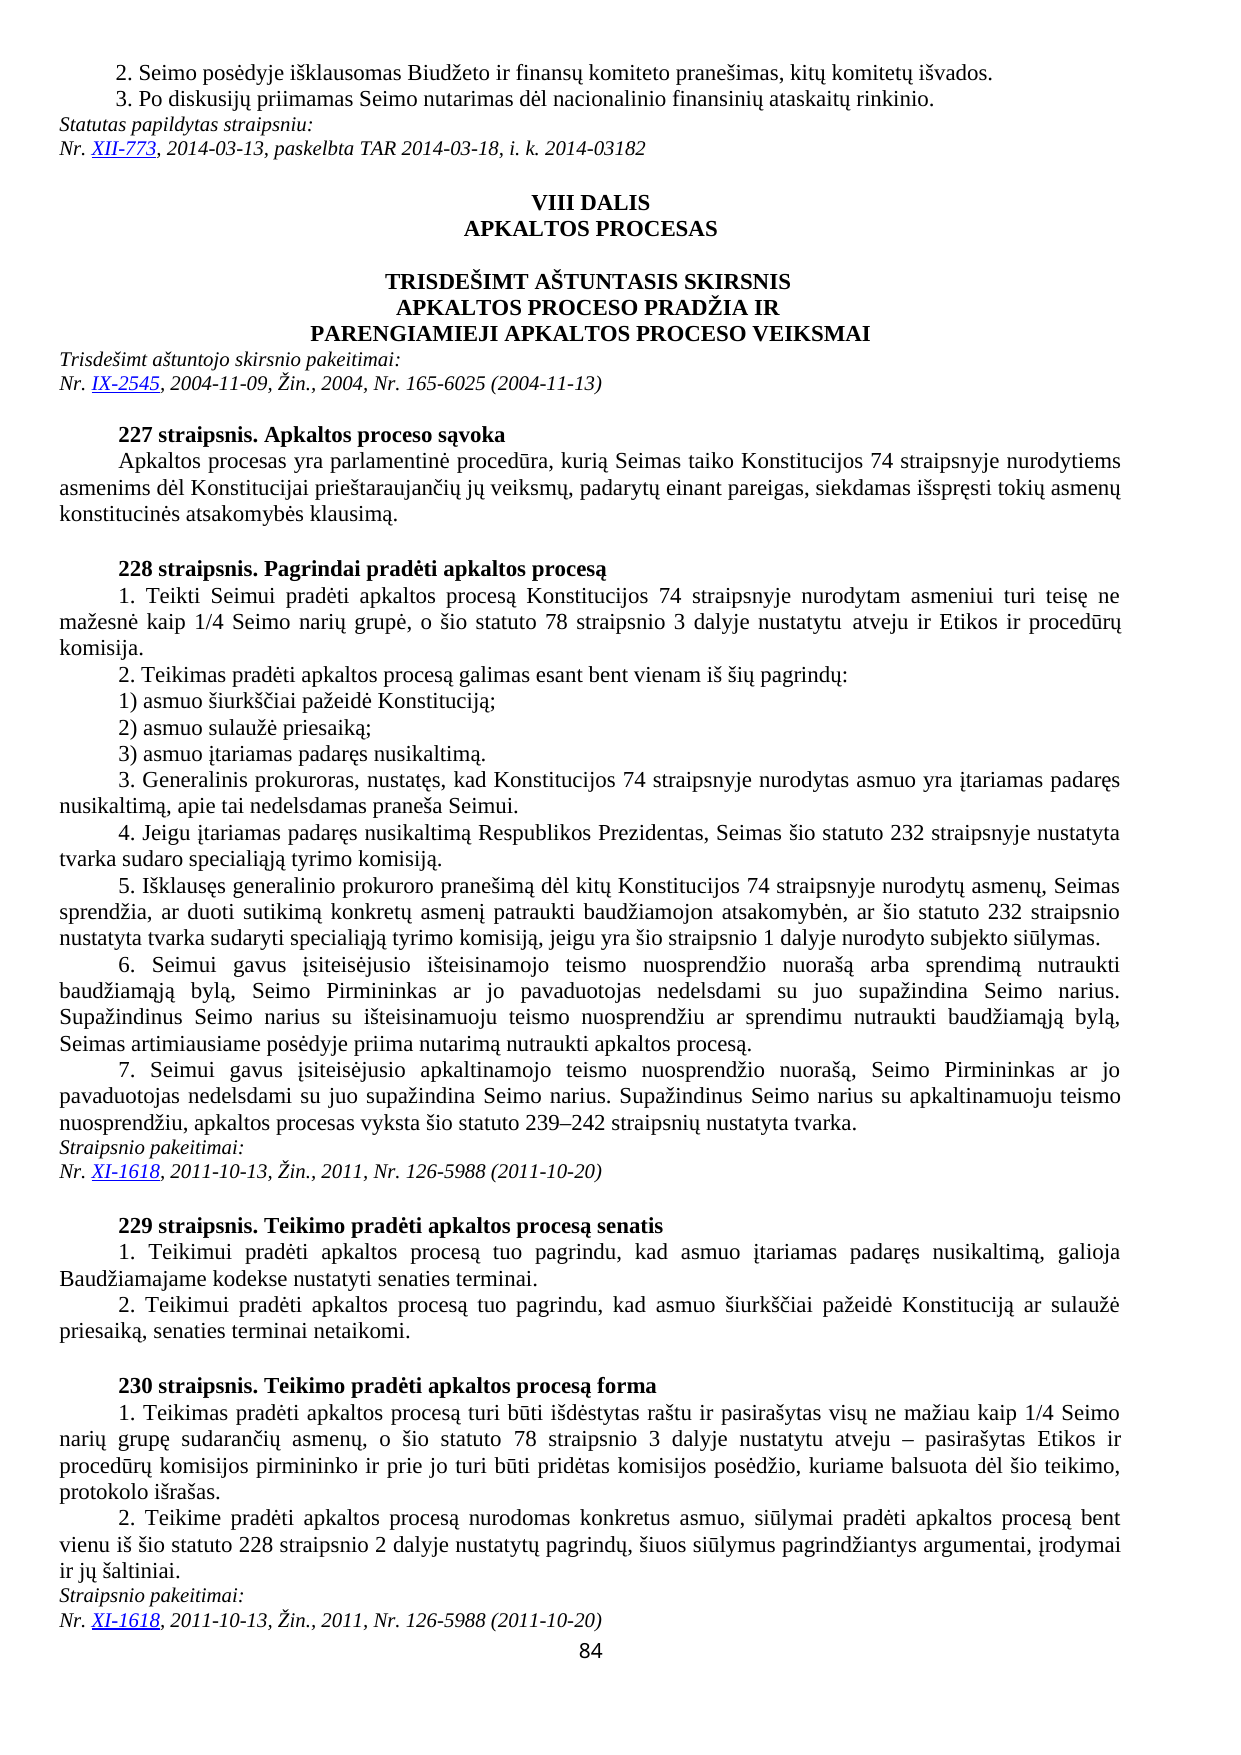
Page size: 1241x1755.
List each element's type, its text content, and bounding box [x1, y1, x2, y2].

text PARENGIAMIEJI APKALTOS PROCESO VEIKSMAI [59, 320, 1122, 347]
text 2) asmuo sulaužė priesaiką; [59, 713, 1122, 740]
text Nr. IX-2545, 2004-11-09, Žin., 2004, Nr. 165-6025 (2004-11-13) [59, 371, 1122, 395]
text Trisdešimt aštuntojo skirsnio pakeitimai: [59, 347, 1122, 371]
text 4. Jeigu įtariamas padaręs nusikaltimą Respublikos Prezidentas, Seimas šio statuto 232 straipsnyje nustatyta tvarka sudaro specialiąją tyrimo komisiją. [59, 819, 1122, 872]
text 1. Teikti Seimui pradėti apkaltos procesą Konstitucijos 74 straipsnyje nurodytam asmeniui turi teisę ne mažesnė kaip 1/4 Seimo narių grupė, o šio statuto 78 straipsnio 3 dalyje nustatytu atveju ir Etikos ir procedūrų komisija. [59, 582, 1122, 661]
text 2. Teikimui pradėti apkaltos procesą tuo pagrindu, kad asmuo šiurkščiai pažeidė Konstituciją ar sulaužė priesaiką, senaties terminai netaikomi. [59, 1291, 1122, 1344]
text VIII DALIS [59, 189, 1122, 215]
text 2. Seimo posėdyje išklausomas Biudžeto ir finansų komiteto pranešimas, kitų komitetų išvados. [59, 59, 1122, 85]
text 230 straipsnis. Teikimo pradėti apkaltos procesą forma [59, 1373, 1122, 1399]
text APKALTOS PROCESO PRADŽIA IR [59, 294, 1122, 320]
text Straipsnio pakeitimai: [59, 1583, 1122, 1607]
text 3. Po diskusijų priimamas Seimo nutarimas dėl nacionalinio finansinių ataskaitų rinkinio. [59, 85, 1122, 112]
text 227 straipsnis. Apkaltos proceso sąvoka [59, 421, 1122, 448]
text 5. Išklausęs generalinio prokuroro pranešimą dėl kitų Konstitucijos 74 straipsnyje nurodytų asmenų, Seimas sprendžia, ar duoti sutikimą konkretų asmenį patraukti baudžiamojon atsakomybėn, ar šio statuto 232 straipsnio nustatyta tvarka sudaryti specialiąją tyrimo komisiją, jeigu yra šio straipsnio 1 dalyje nurodyto subjekto siūlymas. [59, 872, 1122, 951]
text 7. Seimui gavus įsiteisėjusio apkaltinamojo teismo nuosprendžio nuorašą, Seimo Pirmininkas ar jo pavaduotojas nedelsdami su juo supažindina Seimo narius. Supažindinus Seimo narius su apkaltinamuoju teismo nuosprendžiu, apkaltos procesas vyksta šio statuto 239–242 straipsnių nustatyta tvarka. [59, 1056, 1122, 1135]
text Straipsnio pakeitimai: [59, 1135, 1122, 1159]
text 229 straipsnis. Teikimo pradėti apkaltos procesą senatis [59, 1212, 1122, 1238]
text TRISDEŠIMT AŠTUNTASIS SKIRSNIS [59, 268, 1122, 294]
text 6. Seimui gavus įsiteisėjusio išteisinamojo teismo nuosprendžio nuorašą arba sprendimą nutraukti baudžiamąją bylą, Seimo Pirmininkas ar jo pavaduotojas nedelsdami su juo supažindina Seimo narius. Supažindinus Seimo narius su išteisinamuoju teismo nuosprendžiu ar sprendimu nutraukti baudžiamąją bylą, Seimas artimiausiame posėdyje priima nutarimą nutraukti apkaltos procesą. [59, 951, 1122, 1056]
text 1) asmuo šiurkščiai pažeidė Konstituciją; [59, 687, 1122, 713]
text Nr. XI-1618, 2011-10-13, Žin., 2011, Nr. 126-5988 (2011-10-20) [59, 1607, 1122, 1632]
text 228 straipsnis. Pagrindai pradėti apkaltos procesą [59, 555, 1122, 582]
text 1. Teikimui pradėti apkaltos procesą tuo pagrindu, kad asmuo įtariamas padaręs nusikaltimą, galioja Baudžiamajame kodekse nustatyti senaties terminai. [59, 1238, 1122, 1291]
text 2. Teikime pradėti apkaltos procesą nurodomas konkretus asmuo, siūlymai pradėti apkaltos procesą bent vienu iš šio statuto 228 straipsnio 2 dalyje nustatytų pagrindų, šiuos siūlymus pagrindžiantys argumentai, įrodymai ir jų šaltiniai. [59, 1504, 1122, 1583]
text 3. Generalinis prokuroras, nustatęs, kad Konstitucijos 74 straipsnyje nurodytas asmuo yra įtariamas padaręs nusikaltimą, apie tai nedelsdamas praneša Seimui. [59, 766, 1122, 819]
text Nr. XI-1618, 2011-10-13, Žin., 2011, Nr. 126-5988 (2011-10-20) [59, 1159, 1122, 1183]
text Statutas papildytas straipsniu: [59, 112, 1122, 136]
text 3) asmuo įtariamas padaręs nusikaltimą. [59, 740, 1122, 766]
text 1. Teikimas pradėti apkaltos procesą turi būti išdėstytas raštu ir pasirašytas visų ne mažiau kaip 1/4 Seimo narių grupę sudarančių asmenų, o šio statuto 78 straipsnio 3 dalyje nustatytu atveju – pasirašytas Etikos ir procedūrų komisijos pirmininko ir prie jo turi būti pridėtas komisijos posėdžio, kuriame balsuota dėl šio teikimo, protokolo išrašas. [59, 1399, 1122, 1504]
text 2. Teikimas pradėti apkaltos procesą galimas esant bent vienam iš šių pagrindų: [59, 661, 1122, 687]
text APKALTOS PROCESAS [59, 215, 1122, 241]
text Apkaltos procesas yra parlamentinė procedūra, kurią Seimas taiko Konstitucijos 74 straipsnyje nurodytiems asmenims dėl Konstitucijai prieštaraujančių jų veiksmų, padarytų einant pareigas, siekdamas išspręsti tokių asmenų konstitucinės atsakomybės klausimą. [59, 448, 1122, 527]
text Nr. XII-773, 2014-03-13, paskelbta TAR 2014-03-18, i. k. 2014-03182 [59, 136, 1122, 160]
